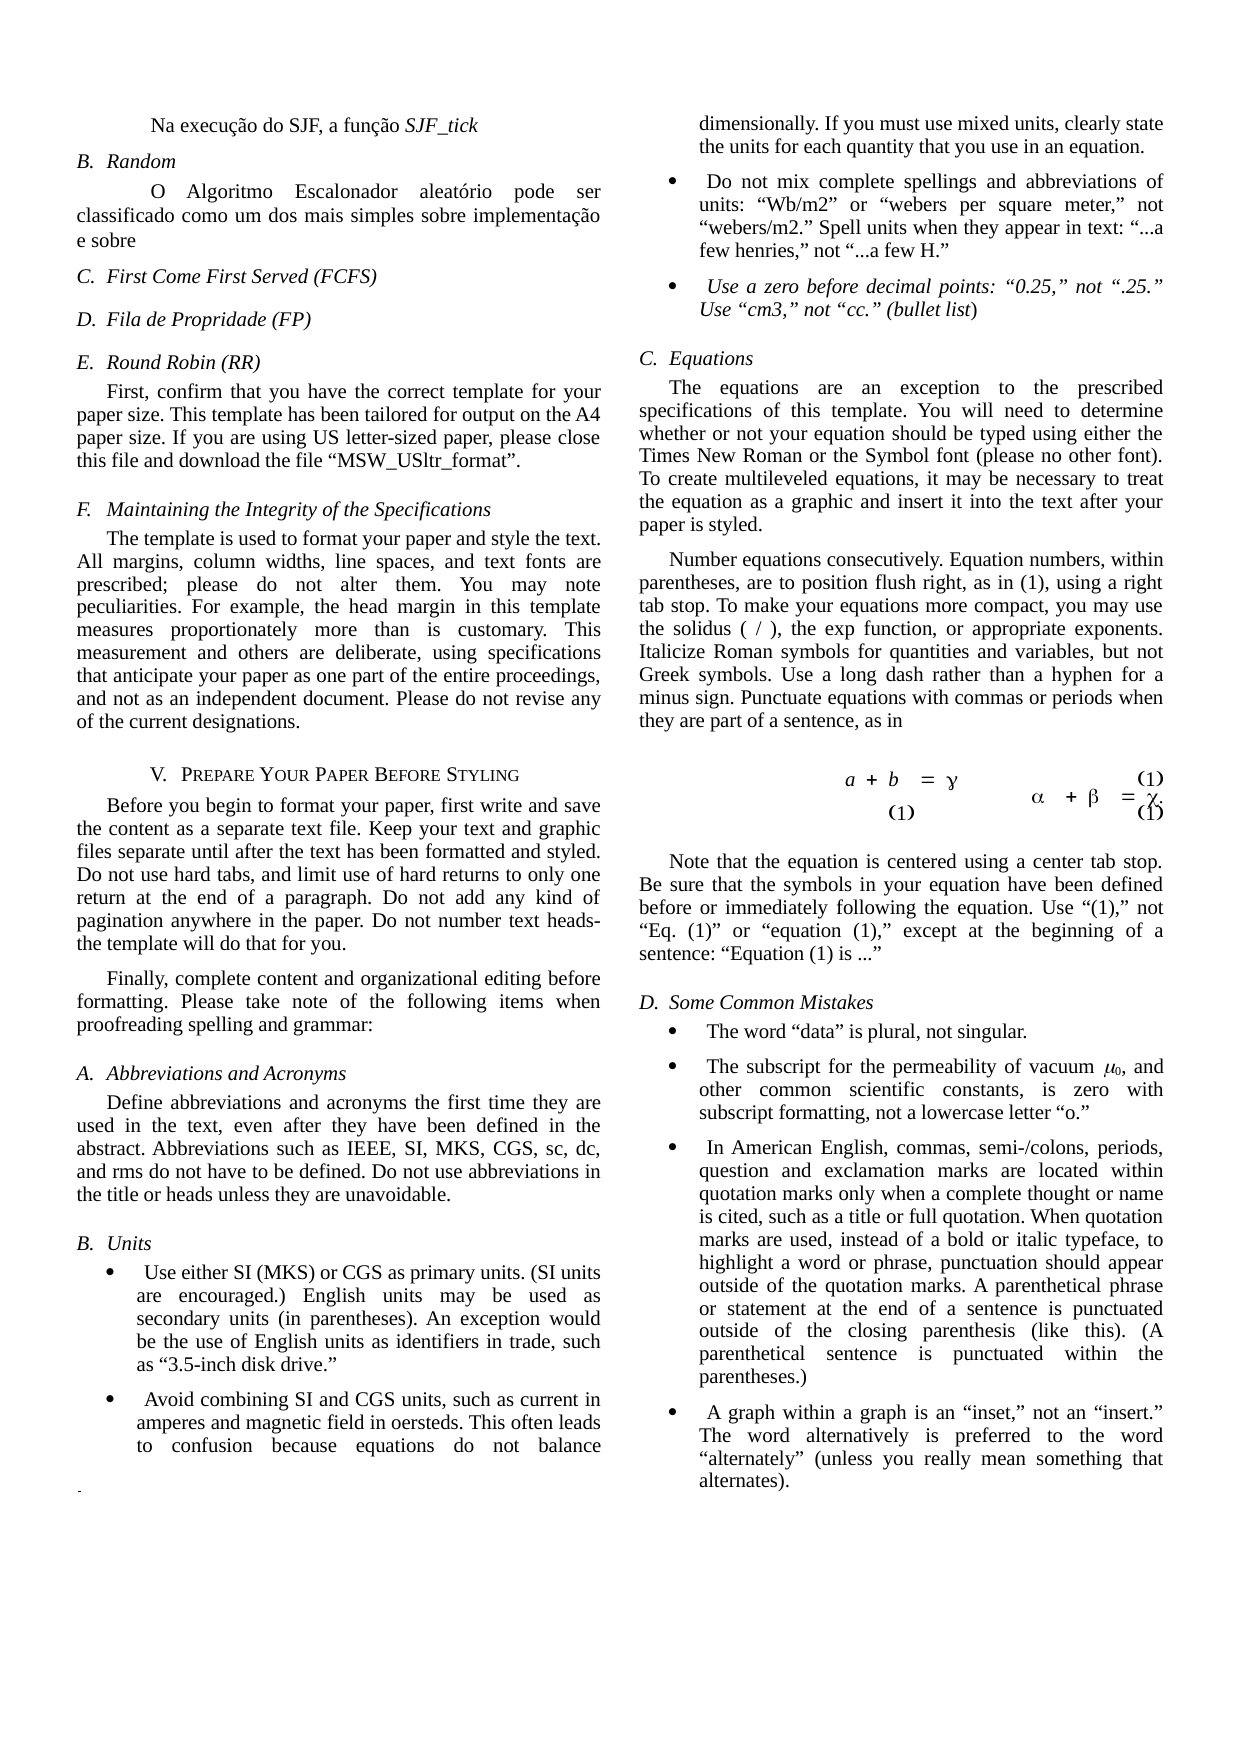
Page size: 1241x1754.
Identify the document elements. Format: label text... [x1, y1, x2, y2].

subtitle Abbreviations and Acronyms [76, 1061, 601, 1085]
list Do not mix complete spellings and abbreviations of units: “Wb/m2” or “webers per square meter,” not “webers/m2.” Spell units when they appear in text: “...a few henries,” not “...a few H.” [669, 171, 1164, 262]
list Use either SI (MKS) or CGS as primary units. (SI units are encouraged.) English units may be used as secondary units (in parentheses). An exception would be the use of English units as identifiers in trade, such as “3.5-inch disk drive.” [106, 1261, 601, 1376]
subtitle Units [76, 1231, 601, 1255]
list The word “data” is plural, not singular. [669, 1020, 1164, 1043]
list A graph within a graph is an “inset,” not an “insert.” The word alternatively is preferred to the word “alternately” (unless you really mean something that alternates). [669, 1401, 1164, 1492]
text Before you begin to format your paper, first write and save the content as a separate text file. Keep your text and graphic files separate until after the text has been formatted and styled. Do not use hard tabs, and limit use of hard returns to only one return at the end of a paragraph. Do not add any kind of pagination anywhere in the paper. Do not number text heads-the template will do that for you. [76, 794, 601, 955]
text Note that the equation is centered using a center tab stop. Be sure that the symbols in your equation have been defined before or immediately following the equation. Use “(1),” not “Eq. (1)” or “equation (1),” except at the beginning of a sentence: “Equation (1) is ...” [639, 850, 1164, 964]
list In American English, commas, semi-/colons, periods, question and exclamation marks are located within quotation marks only when a complete thought or name is cited, such as a title or full quotation. When quotation marks are used, instead of a bold or italic typeface, to highlight a word or phrase, punctuation should appear outside of the quotation marks. A parenthetical phrase or statement at the end of a sentence is punctuated outside of the closing parenthesis (like this). (A parenthetical sentence is punctuated within the parentheses.) [669, 1136, 1164, 1388]
text Na execução do SJF, a função SJF_tick [76, 112, 601, 137]
text The equations are an exception to the prescribed specifications of this template. You will need to determine whether or not your equation should be typed using either the Times New Roman or the Symbol font (please no other font). To create multileveled equations, it may be necessary to treat the equation as a graphic and insert it into the text after your paper is styled. [639, 376, 1164, 536]
text Define abbreviations and acronyms the first time they are used in the text, even after they have been defined in the abstract. Abbreviations such as IEEE, SI, MKS, CGS, sc, dc, and rms do not have to be defined. Do not use abbreviations in the title or heads unless they are unavoidable. [76, 1091, 601, 1206]
text Number equations consecutively. Equation numbers, within parentheses, are to position flush right, as in (1), using a right tab stop. To make your equations more compact, you may use the solidus ( / ), the exp function, or appropriate exponents. Italicize Roman symbols for quantities and variables, but not Greek symbols. Use a long dash rather than a hyphen for a minus sign. Punctuate equations with commas or periods when they are part of a sentence, as in [639, 549, 1164, 732]
list Avoid combining SI and CGS units, such as current in amperes and magnetic field in oersteds. This often leads to confusion because equations do not balance [106, 1388, 601, 1457]
text First, confirm that you have the correct template for your paper size. This template has been tailored for output on the A4 paper size. If you are using US letter-sized paper, please close this file and download the file “MSW_USltr_format”. [76, 380, 601, 472]
subtitle Maintaining the Integrity of the Specifications [76, 497, 601, 521]
list dimensionally. If you must use mixed units, clearly state the units for each quantity that you use in an equation. [669, 112, 1164, 158]
text ab     [639, 769, 1164, 825]
subtitle Some Common Mistakes [639, 989, 1164, 1014]
text O Algoritmo Escalonador aleatório pode ser classificado como um dos mais simples sobre implementação e sobre [76, 179, 601, 252]
subtitle Round Robin (RR) [76, 350, 601, 374]
subtitle Fila de Propridade (FP) [76, 307, 601, 331]
text Finally, complete content and organizational editing before formatting. Please take note of the following items when proofreading spelling and grammar: [76, 967, 601, 1036]
text The template is used to format your paper and style the text. All margins, column widths, line spaces, and text fonts are prescribed; please do not alter them. You may note peculiarities. For example, the head margin in this template measures proportionately more than is customary. This measurement and others are deliberate, using specifications that anticipate your paper as one part of the entire proceedings, and not as an independent document. Please do not revise any of the current designations. [76, 527, 601, 733]
subtitle Prepare Your Paper Before Styling [76, 762, 601, 786]
list Use a zero before decimal points: “0.25,” not “.25.” Use “cm3,” not “cc.” (bullet list) [669, 275, 1164, 321]
subtitle First Come First Served (FCFS) [76, 264, 601, 288]
subtitle Random [76, 149, 601, 173]
subtitle Equations [639, 346, 1164, 369]
list The subscript for the permeability of vacuum 0, and other common scientific constants, is zero with subscript formatting, not a lowercase letter “o.” [669, 1055, 1164, 1124]
